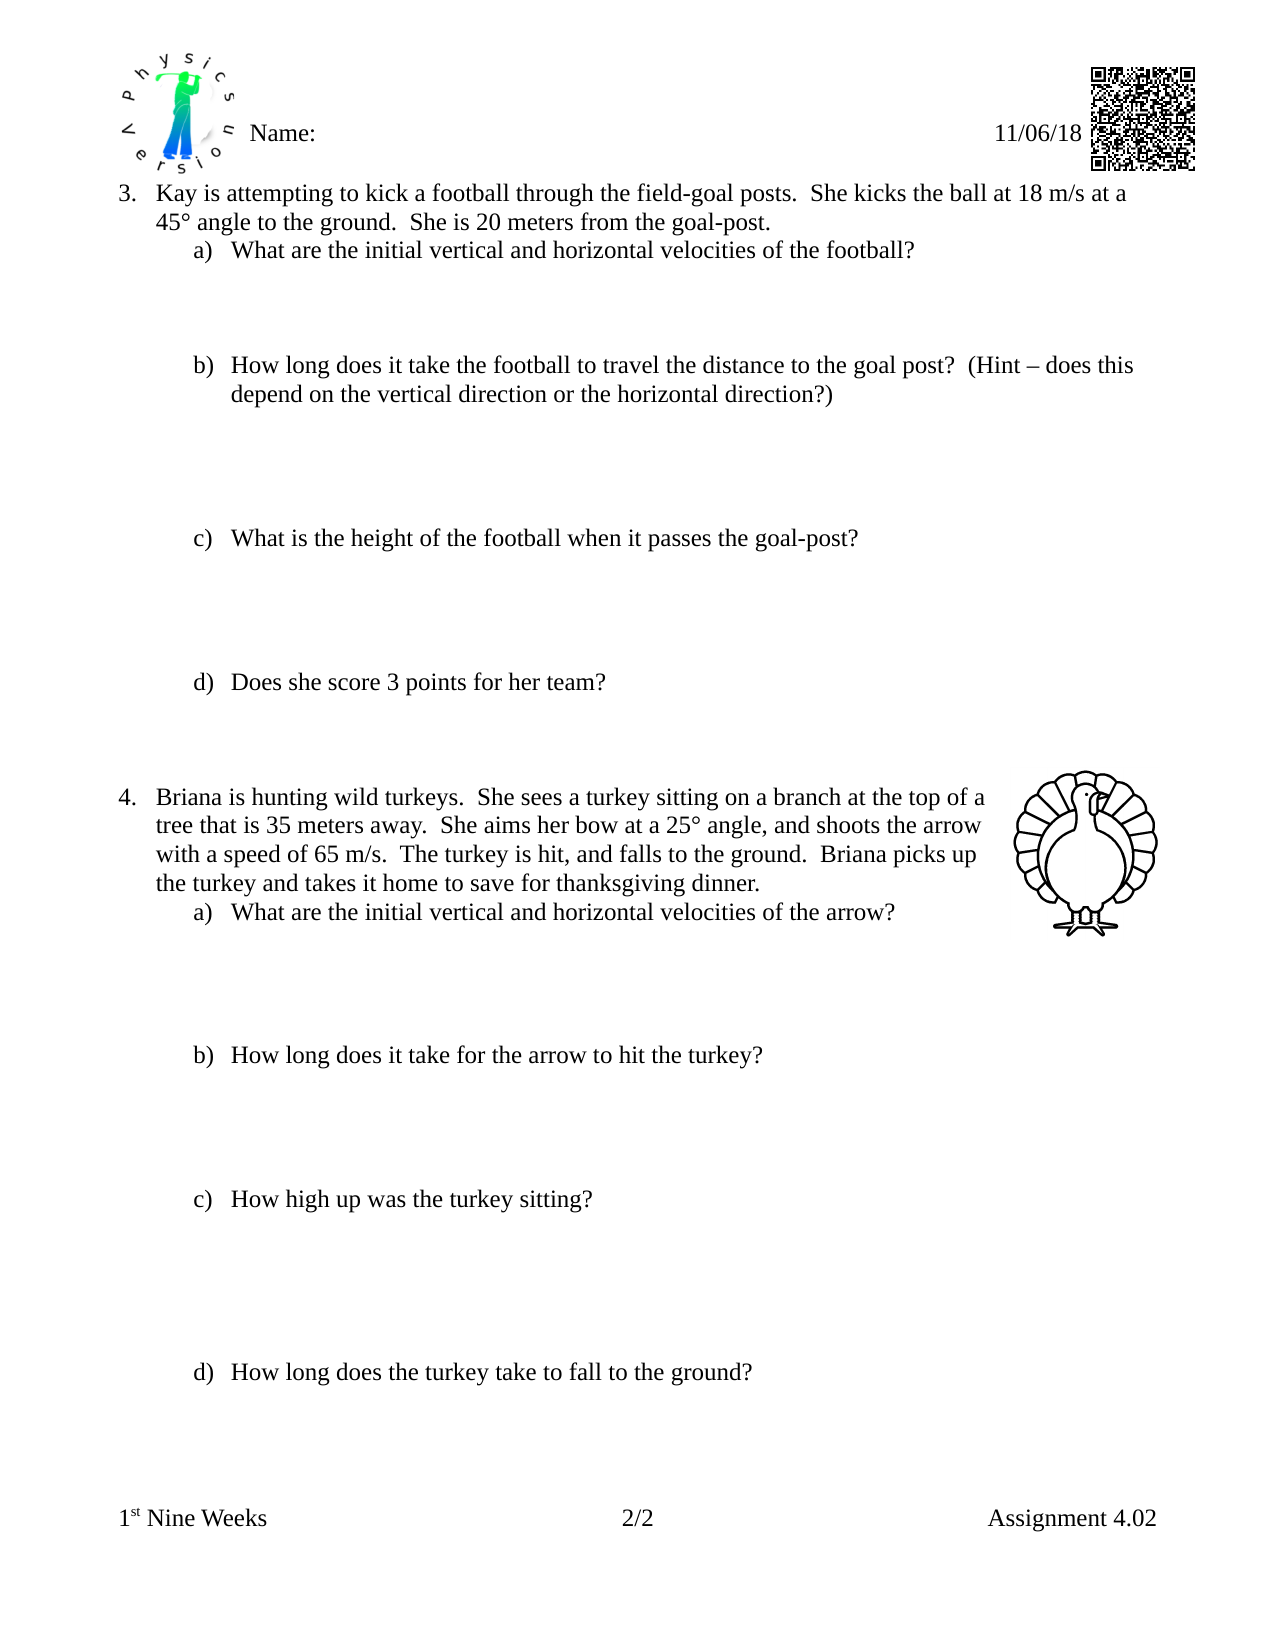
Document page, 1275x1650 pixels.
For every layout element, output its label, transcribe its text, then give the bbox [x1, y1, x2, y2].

picture [1082, 58, 1203, 179]
list Kay is attempting to kick a football through the field-goal posts. She kicks the ball at 18 m/s at a 45° angle to the ground. She is 20 meters from the goal-post. [118, 176, 1157, 236]
list What are the initial vertical and horizontal velocities of the football? [193, 236, 1157, 264]
list Does she score 3 points for her team? [193, 667, 1157, 696]
picture [1010, 767, 1160, 940]
list What is the height of the football when it passes the goal-post? [193, 523, 1157, 552]
list How long does the turkey take to fall to the ground? [193, 1357, 1157, 1386]
picture [121, 53, 235, 174]
list How high up was the turkey sitting? [193, 1184, 1157, 1213]
list Briana is hunting wild turkeys. She sees a turkey sitting on a branch at the top of a tree that is 35 meters away. She aims her bow at a 25° angle, and shoots the arrow with a speed of 65 m/s. The turkey is hit, and falls to the ground. Briana picks up the turkey and takes it home to save for thanksgiving dinner. [118, 782, 1010, 897]
list What are the initial vertical and horizontal velocities of the arrow? [193, 897, 1010, 926]
list How long does it take the football to travel the distance to the goal post? (Hint – does this depend on the vertical direction or the horizontal direction?) [193, 351, 1157, 408]
list How long does it take for the arrow to hit the turkey? [193, 1041, 1157, 1069]
